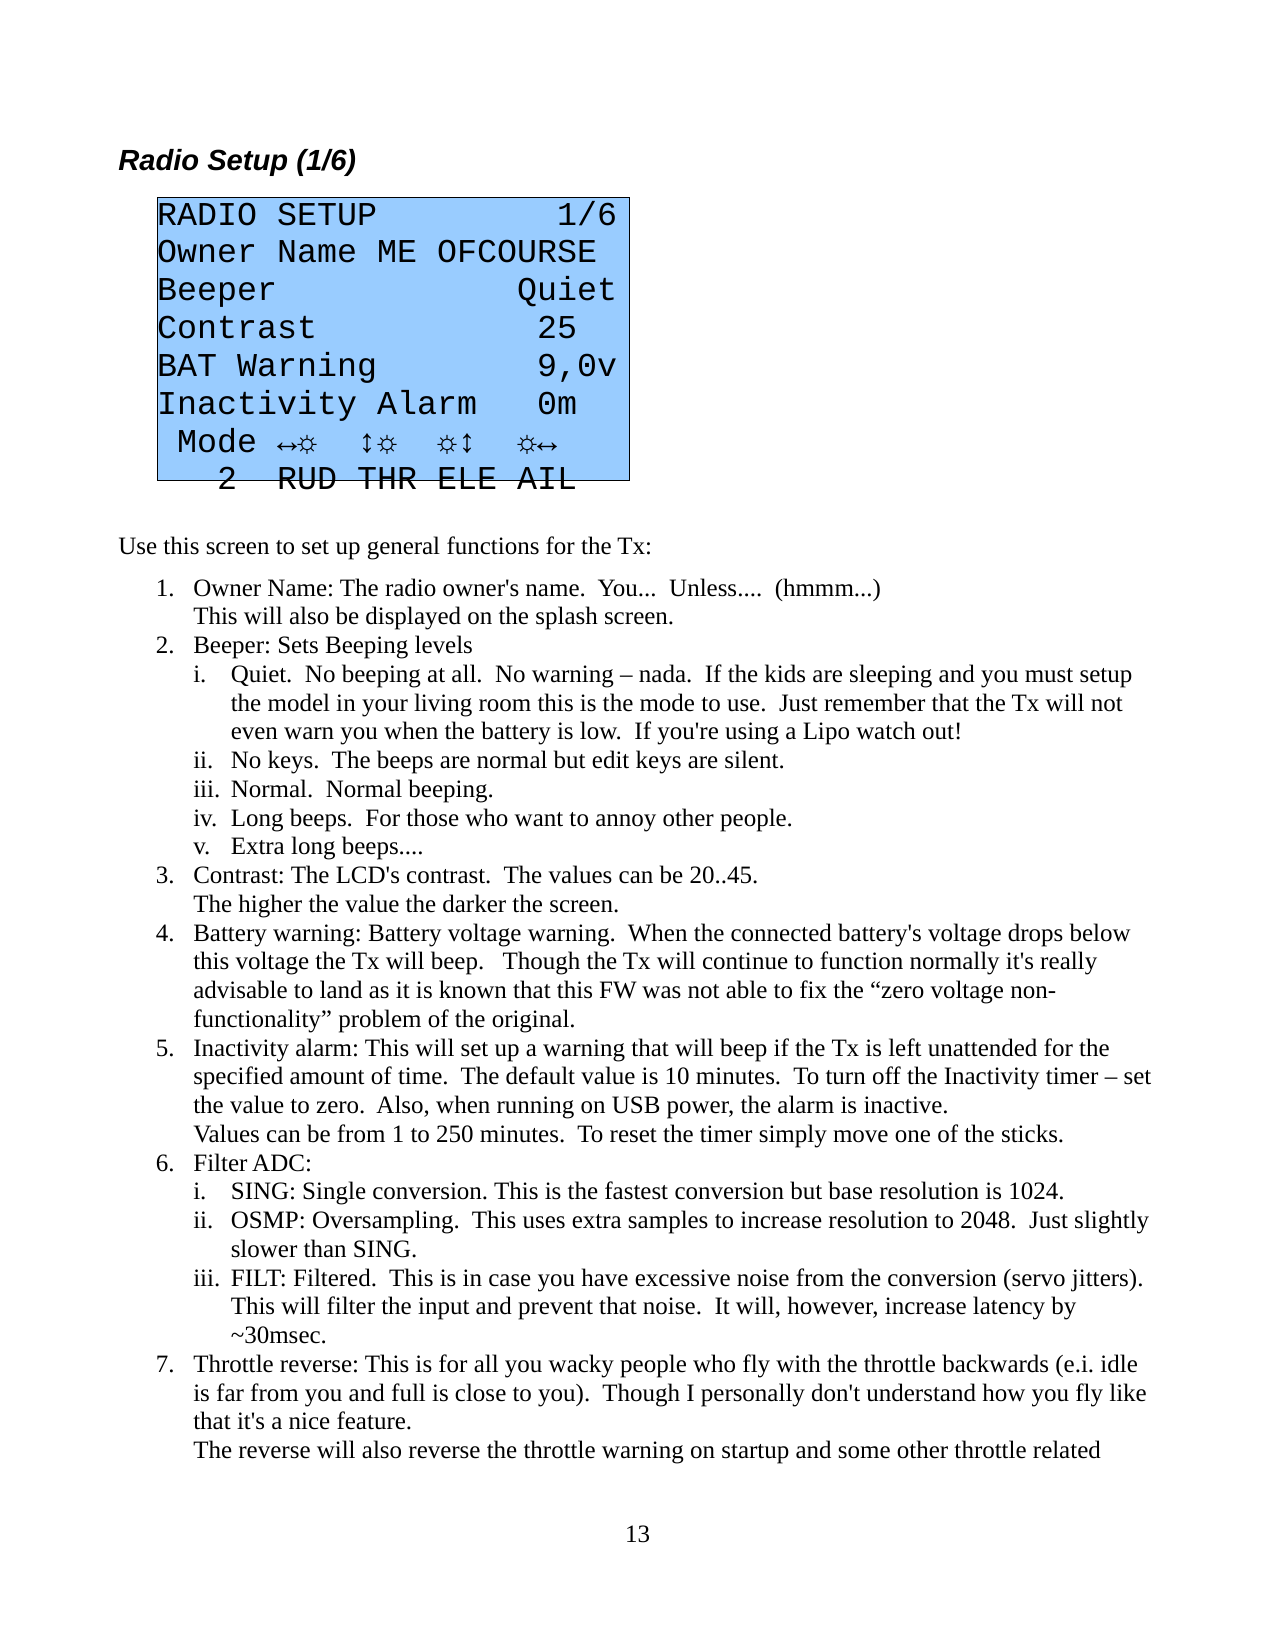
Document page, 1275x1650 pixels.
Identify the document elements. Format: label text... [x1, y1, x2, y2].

list Quiet. No beeping at all. No warning – nada. If the kids are sleeping and you must setup the model in your living room this is the mode to use. Just remember that the Tx will not even warn you when the battery is low. If you're using a Lipo watch out! [193, 659, 1157, 745]
list FILT: Filtered. This is in case you have excessive noise from the conversion (servo jitters). This will filter the input and prevent that noise. It will, however, increase latency by ~30msec. [193, 1263, 1157, 1349]
list Extra long beeps.... [193, 831, 1157, 860]
list Throttle reverse: This is for all you wacky people who fly with the throttle backwards (e.i. idle is far from you and full is close to you). Though I personally don't understand how you fly like that it's a nice feature. The reverse will also reverse the throttle warning on startup and some other throttle related [156, 1349, 1157, 1464]
list SING: Single conversion. This is the fastest conversion but base resolution is 1024. [193, 1176, 1157, 1205]
subtitle Radio Setup (1/6) [118, 143, 1157, 177]
list Contrast: The LCD's contrast. The values can be 20..45. The higher the value the darker the screen. [156, 860, 1157, 918]
list Beeper: Sets Beeping levels [156, 630, 1157, 659]
text Use this screen to set up general functions for the Tx: [118, 531, 1157, 560]
list Filter ADC: [156, 1148, 1157, 1176]
list Normal. Normal beeping. [193, 774, 1157, 803]
list Long beeps. For those who want to annoy other people. [193, 803, 1157, 831]
list Inactivity alarm: This will set up a warning that will beep if the Tx is left unattended for the specified amount of time. The default value is 10 minutes. To turn off the Inactivity timer – set the value to zero. Also, when running on USB power, the alarm is inactive. Values can be from 1 to 250 minutes. To reset the timer simply move one of the sticks. [156, 1033, 1157, 1148]
list No keys. The beeps are normal but edit keys are silent. [193, 745, 1157, 774]
list OSMP: Oversampling. This uses extra samples to increase resolution to 2048. Just slightly slower than SING. [193, 1205, 1157, 1263]
list Owner Name: The radio owner's name. You... Unless.... (hmmm...) This will also be displayed on the splash screen. [156, 573, 1157, 630]
list Battery warning: Battery voltage warning. When the connected battery's voltage drops below this voltage the Tx will beep. Though the Tx will continue to function normally it's really advisable to land as it is known that this FW was not able to fix the “zero voltage non-functionality” problem of the original. [156, 918, 1157, 1033]
